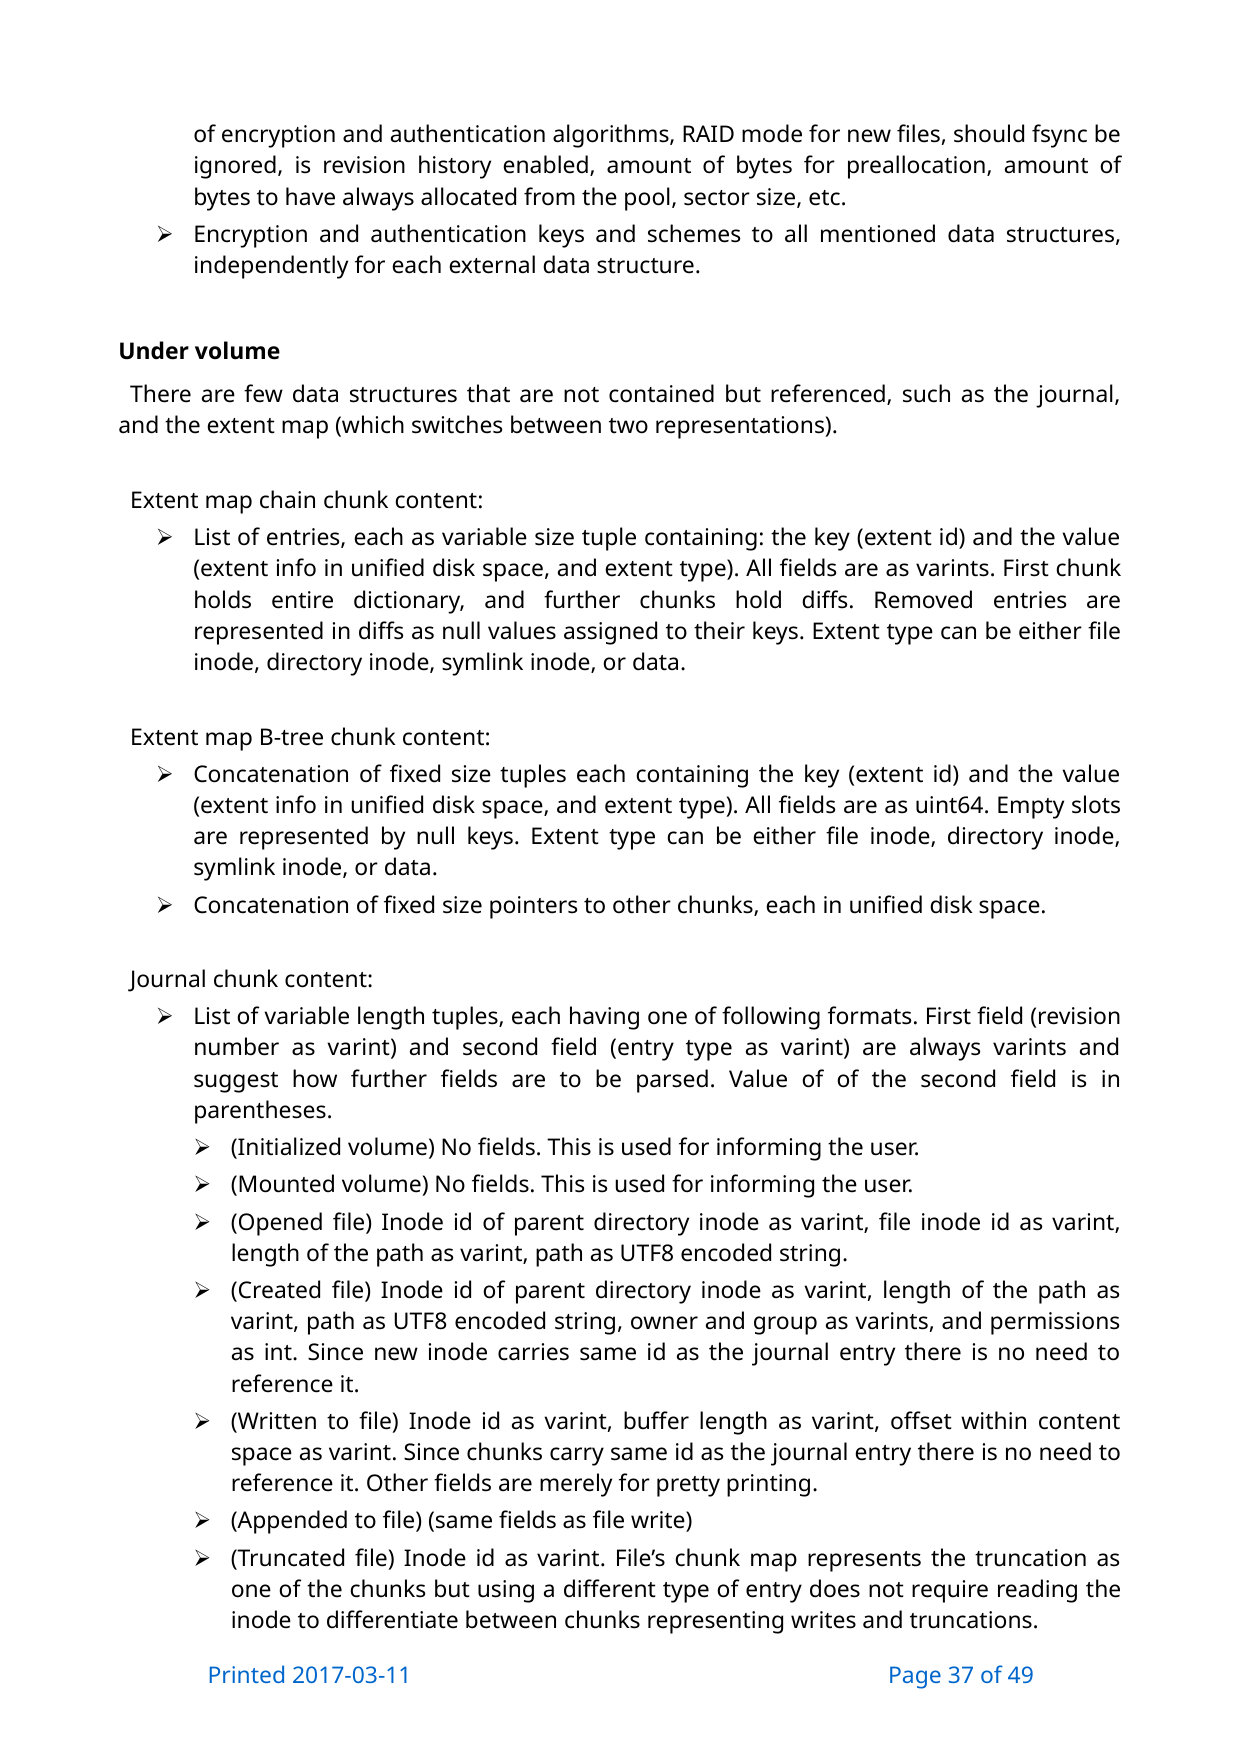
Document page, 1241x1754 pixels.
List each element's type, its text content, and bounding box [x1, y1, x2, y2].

list of encryption and authentication algorithms, RAID mode for new files, should fsync be ignored, is revision history enabled, amount of bytes for preallocation, amount of bytes to have always allocated from the pool, sector size, etc. [156, 118, 1122, 212]
list Concatenation of fixed size tuples each containing the key (extent id) and the value (extent info in unified disk space, and extent type). All fields are as uint64. Empty slots are represented by null keys. Extent type can be either file inode, directory inode, symlink inode, or data. [156, 758, 1122, 883]
list Concatenation of fixed size pointers to other chunks, each in unified disk space. [156, 888, 1122, 920]
text There are few data structures that are not contained but referenced, such as the journal, and the extent map (which switches between two representations). [118, 378, 1122, 441]
subtitle Under volume [118, 335, 1122, 366]
text Journal chunk content: [118, 963, 1122, 994]
list (Created file) Inode id of parent directory inode as varint, length of the path as varint, path as UTF8 encoded string, owner and group as varints, and permissions as int. Since new inode carries same id as the journal entry there is no need to reference it. [193, 1274, 1122, 1399]
list (Opened file) Inode id of parent directory inode as varint, file inode id as varint, length of the path as varint, path as UTF8 encoded string. [193, 1205, 1122, 1268]
text Extent map B-tree chunk content: [118, 720, 1122, 752]
text Extent map chain chunk content: [118, 484, 1122, 515]
list (Written to file) Inode id as varint, buffer length as varint, offset within content space as varint. Since chunks carry same id as the journal entry there is no need to reference it. Other fields are merely for pretty printing. [193, 1405, 1122, 1498]
list Encryption and authentication keys and schemes to all mentioned data structures, independently for each external data structure. [156, 218, 1122, 280]
list (Appended to file) (same fields as file write) [193, 1504, 1122, 1536]
list (Initialized volume) No fields. This is used for informing the user. [193, 1131, 1122, 1162]
list List of entries, each as variable size tuple containing: the key (extent id) and the value (extent info in unified disk space, and extent type). All fields are as varints. First chunk holds entire dictionary, and further chunks hold diffs. Removed entries are represented in diffs as null values assigned to their keys. Extent type can be either file inode, directory inode, symlink inode, or data. [156, 521, 1122, 677]
list List of variable length tuples, each having one of following formats. First field (revision number as varint) and second field (entry type as varint) are always varints and suggest how further fields are to be parsed. Value of of the second field is in parentheses. [156, 1000, 1122, 1125]
list (Mounted volume) No fields. This is used for informing the user. [193, 1168, 1122, 1199]
list (Truncated file) Inode id as varint. File’s chunk map represents the truncation as one of the chunks but using a different type of entry does not require reading the inode to differentiate between chunks representing writes and truncations. [193, 1542, 1122, 1635]
